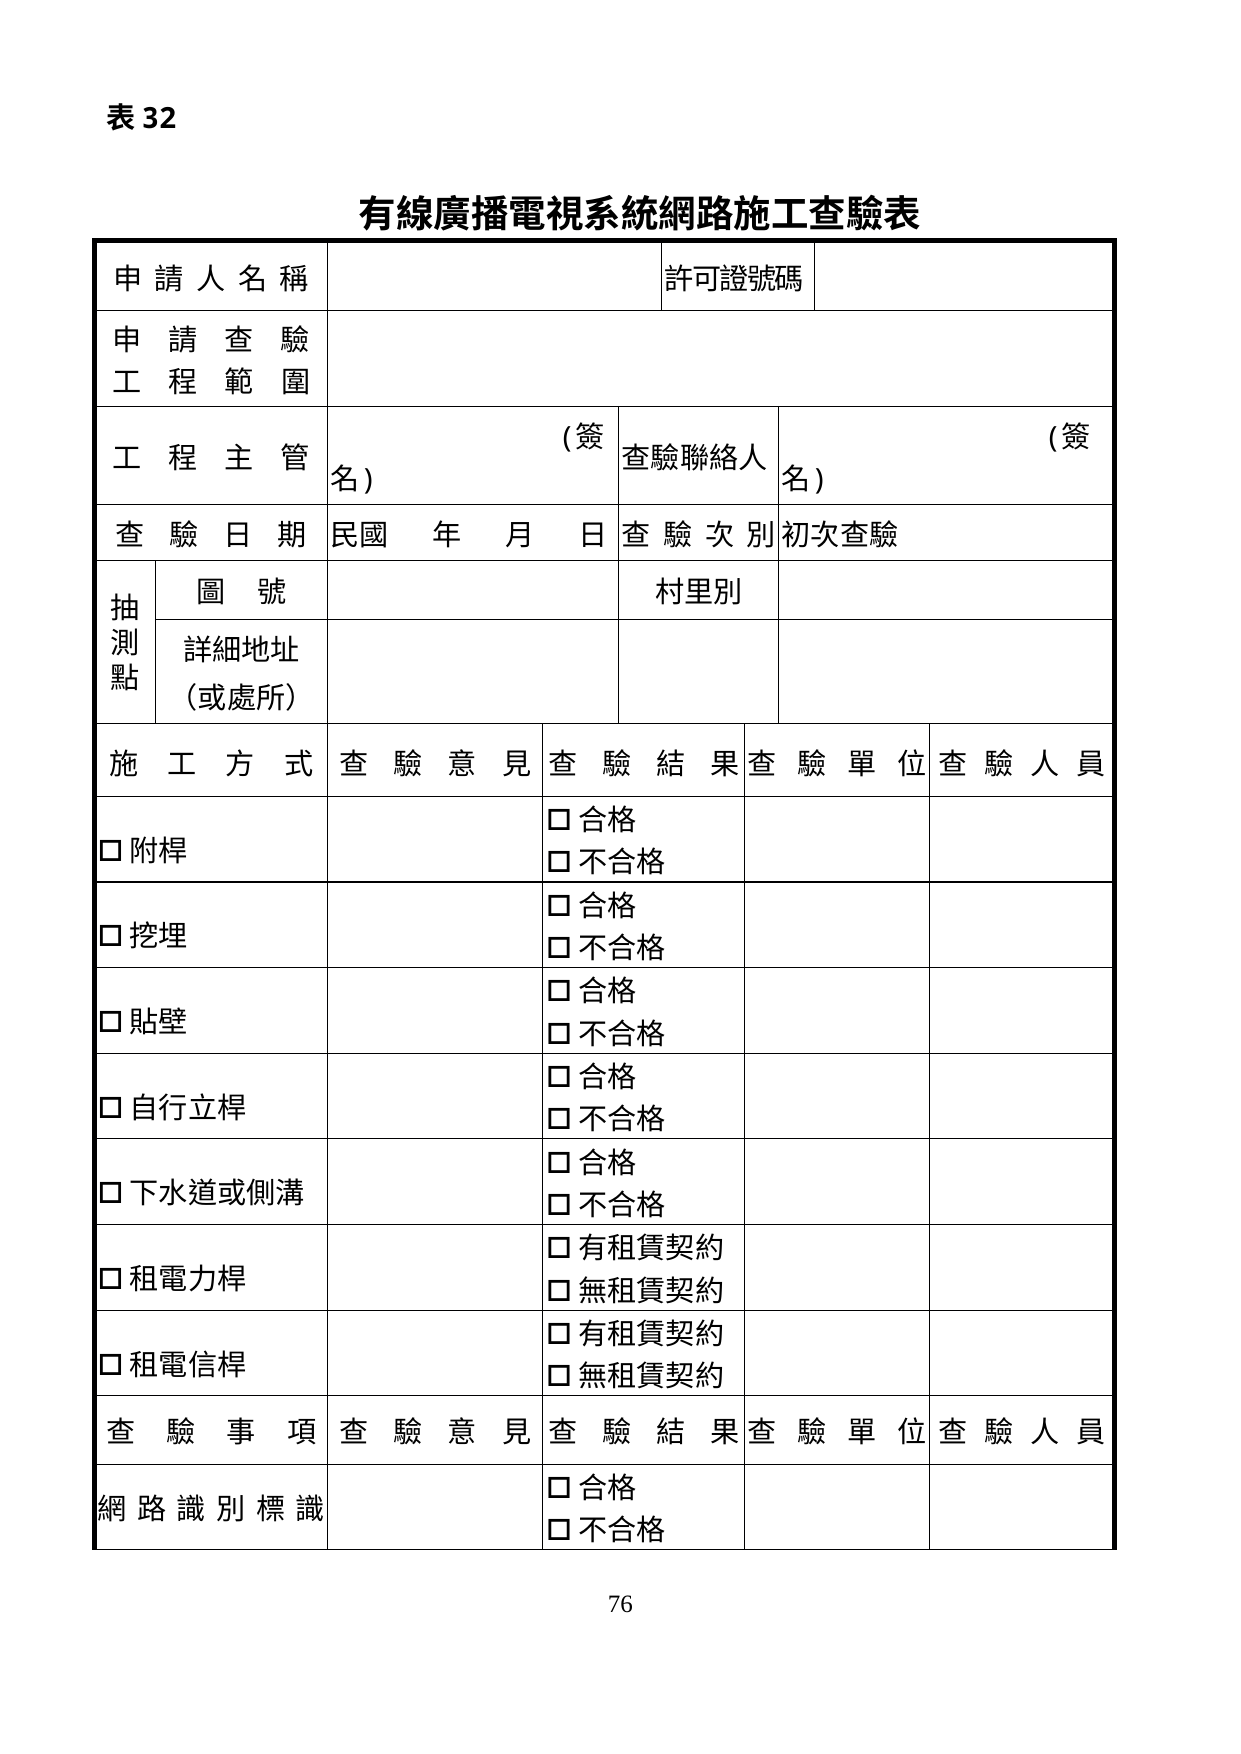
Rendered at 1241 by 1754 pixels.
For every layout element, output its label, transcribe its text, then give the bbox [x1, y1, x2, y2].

table_cell [930, 1054, 1112, 1138]
table_cell o挖埋 [97, 883, 327, 967]
table_cell 查驗意見 [328, 1396, 542, 1463]
table_cell [745, 1465, 929, 1549]
table_cell [930, 1311, 1112, 1395]
text 表32 [106, 94, 206, 137]
table_cell 查驗人員 [930, 1396, 1112, 1463]
table_cell [745, 1225, 929, 1309]
table_cell [328, 1054, 542, 1138]
table_cell o合格 o不合格 [543, 1465, 744, 1549]
table_cell o租電力桿 [97, 1225, 327, 1309]
table_cell [930, 968, 1112, 1053]
table_cell o附桿 [97, 797, 327, 881]
table_cell [328, 968, 542, 1053]
subtitle 表32 有線廣播電視系統網路施工查驗表 [151, 184, 1128, 238]
table_cell 查驗結果 [543, 1396, 744, 1463]
table_cell o有租賃契約 o無租賃契約 [543, 1311, 744, 1395]
table_header 許可證號碼 [662, 243, 814, 310]
table_cell (簽名) [779, 407, 1112, 504]
table_cell [619, 620, 778, 723]
table_header [328, 243, 661, 310]
table_header [815, 243, 1112, 310]
table_cell 施工方式 [97, 724, 327, 796]
table_cell [328, 311, 1112, 406]
table_cell 圖號 [156, 561, 327, 619]
table_cell [745, 968, 929, 1053]
table_cell [328, 620, 618, 723]
table_cell [930, 883, 1112, 967]
table_cell o有租賃契約 o無租賃契約 [543, 1225, 744, 1309]
table_cell o合格 o不合格 [543, 797, 744, 881]
table_cell 查驗事項 [97, 1396, 327, 1463]
table_cell [328, 883, 542, 967]
table_cell 抽測點 [97, 561, 155, 723]
table_cell 查驗人員 [930, 724, 1112, 796]
table_cell 查驗結果 [543, 724, 744, 796]
table_cell [745, 1139, 929, 1224]
table_cell 查驗聯絡人 [619, 407, 778, 504]
table_cell o租電信桿 [97, 1311, 327, 1395]
table_cell [328, 1225, 542, 1309]
table_cell 詳細地址 （或處所） [156, 620, 327, 723]
table_cell 工程主管 [97, 407, 327, 504]
table_cell 查驗單位 [745, 724, 929, 796]
table_cell [745, 883, 929, 967]
table_cell [328, 797, 542, 881]
table_cell 查驗意見 [328, 724, 542, 796]
table_cell o自行立桿 [97, 1054, 327, 1138]
table_cell [745, 1311, 929, 1395]
table_cell (簽名) [328, 407, 618, 504]
table_cell 申請查驗 工程範圍 [97, 311, 327, 406]
table_cell 民國 年 月 日 [328, 505, 618, 560]
table_cell [328, 1139, 542, 1224]
table_cell 網路識別標識 [97, 1465, 327, 1549]
table_cell [930, 797, 1112, 881]
table_cell o合格 o不合格 [543, 1054, 744, 1138]
table_cell o下水道或側溝 [97, 1139, 327, 1224]
table_cell o合格 o不合格 [543, 883, 744, 967]
table_cell o合格 o不合格 [543, 1139, 744, 1224]
table_cell [745, 797, 929, 881]
table_cell [779, 561, 1112, 619]
table_cell [745, 1054, 929, 1138]
table_cell 查驗日期 [97, 505, 327, 560]
table_cell 初次查驗 [779, 505, 1112, 560]
table_cell [328, 1311, 542, 1395]
table_cell 查驗次別 [619, 505, 778, 560]
table_cell [328, 1465, 542, 1549]
table_cell [930, 1225, 1112, 1309]
table_cell o貼壁 [97, 968, 327, 1053]
table_cell 村里別 [619, 561, 778, 619]
table_cell [930, 1139, 1112, 1224]
table_header 申請人名稱 [97, 243, 327, 310]
table_cell [930, 1465, 1112, 1549]
table_cell 查驗單位 [745, 1396, 929, 1463]
table_cell [328, 561, 618, 619]
table_cell [779, 620, 1112, 723]
table_cell o合格 o不合格 [543, 968, 744, 1053]
